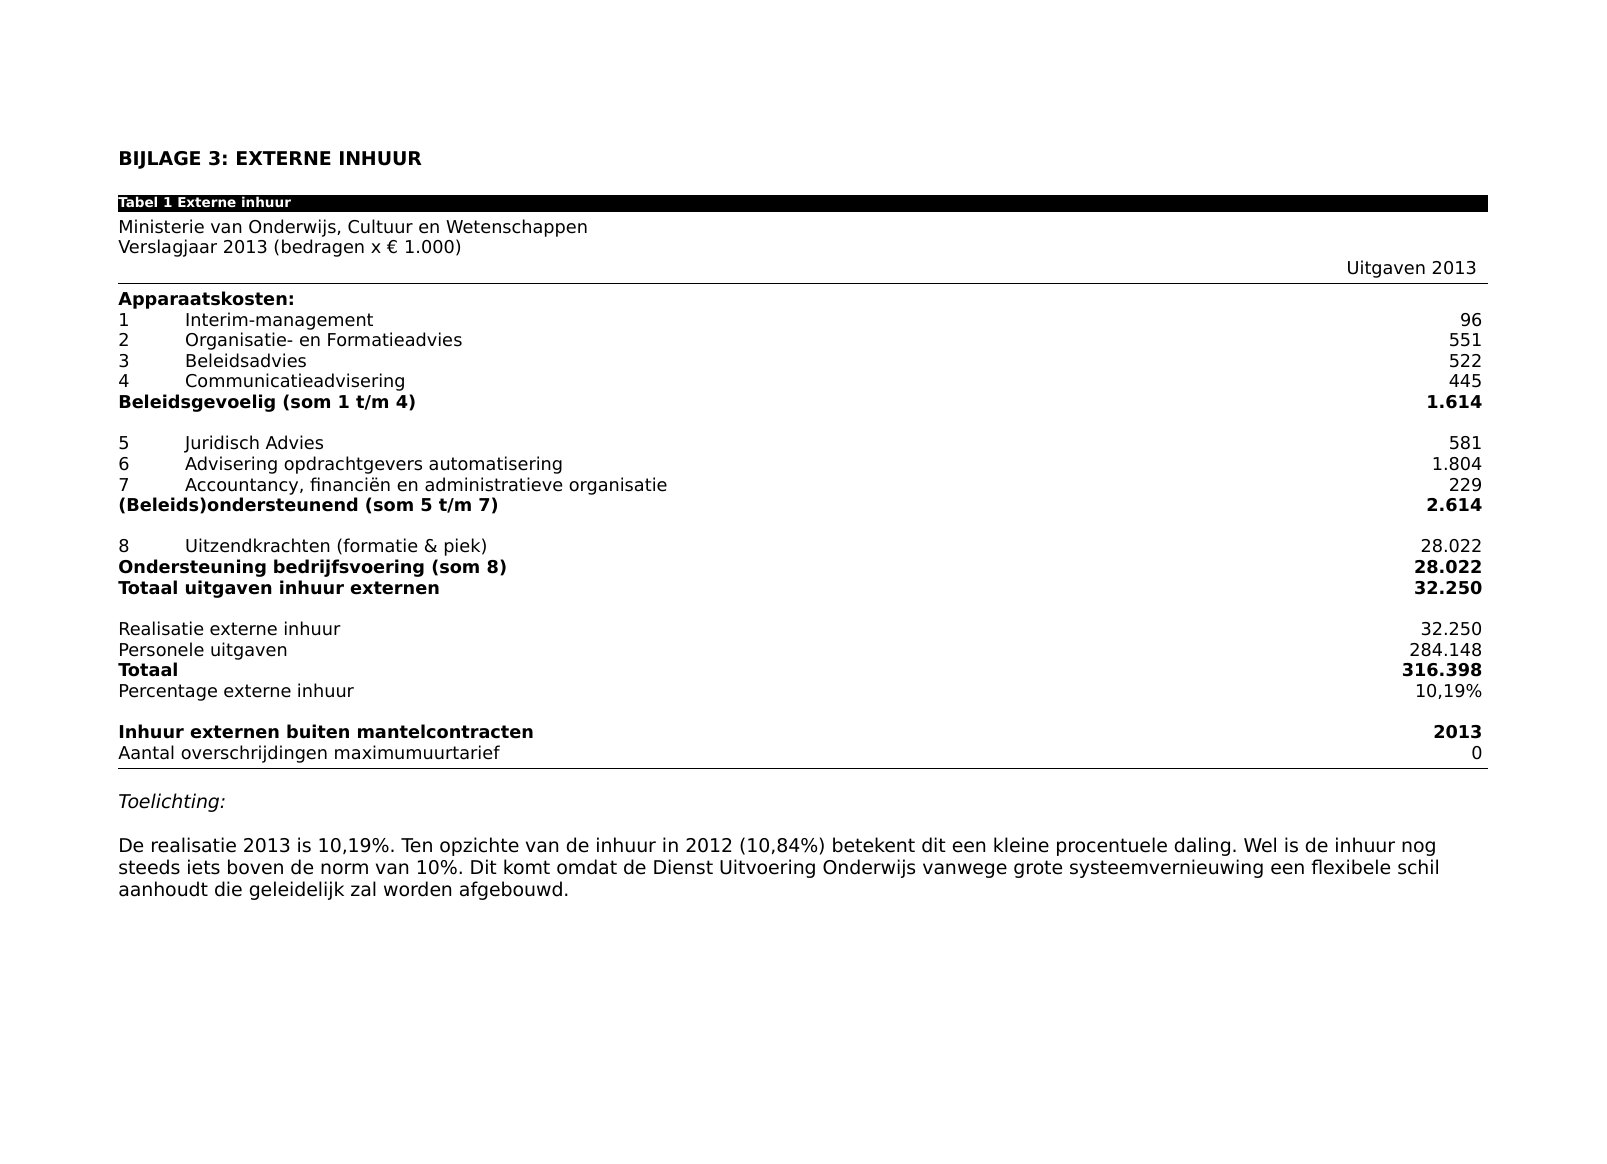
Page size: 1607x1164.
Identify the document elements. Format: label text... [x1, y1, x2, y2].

table_cell [179, 516, 1214, 536]
table_cell 96 [1214, 310, 1488, 330]
table_cell 32.250 [1214, 578, 1488, 598]
table_cell [179, 413, 1214, 433]
table_cell 32.250 [1214, 619, 1488, 639]
table_cell 522 [1214, 351, 1488, 371]
subtitle Toelichting: [118, 791, 1488, 813]
table_cell Uitgaven 2013 [1214, 258, 1488, 283]
table_cell Realisatie externe inhuur [118, 619, 1214, 639]
table_cell Communicatieadvisering [179, 371, 1214, 392]
table_cell 7 [118, 475, 179, 495]
table_cell [1214, 701, 1488, 722]
table_cell [179, 598, 1214, 619]
table_header Tabel 1 Externe inhuur [118, 195, 1488, 211]
table_cell Apparaatskosten: [118, 284, 1214, 309]
table_cell [118, 258, 1214, 283]
table_cell Inhuur externen buiten mantelcontracten [118, 722, 1214, 743]
table_cell Organisatie- en Formatieadvies [179, 330, 1214, 351]
table_cell 2013 [1214, 722, 1488, 743]
table_cell [1214, 516, 1488, 536]
table_cell 1.804 [1214, 454, 1488, 474]
table_cell Percentage externe inhuur [118, 681, 1214, 701]
table_cell [118, 413, 179, 433]
table_cell [1214, 598, 1488, 619]
table_cell 1 [118, 310, 179, 330]
table_cell 5 [118, 433, 179, 454]
table_cell 28.022 [1214, 557, 1488, 578]
table_cell 3 [118, 351, 179, 371]
table_cell Advisering opdrachtgevers automatisering [179, 454, 1214, 474]
table_cell Personele uitgaven [118, 640, 1214, 660]
table_cell 28.022 [1214, 536, 1488, 557]
table_cell Interim-management [179, 310, 1214, 330]
table_cell (Beleids)ondersteunend (som 5 t/m 7) [118, 495, 1214, 516]
table_cell 10,19% [1214, 681, 1488, 701]
table_cell 284.148 [1214, 640, 1488, 660]
table_cell Beleidsadvies [179, 351, 1214, 371]
text De realisatie 2013 is 10,19%. Ten opzichte van de inhuur in 2012 (10,84%) betekent dit een kleine procentuele daling. Wel is de inhuur nog steeds iets boven de norm van 10%. Dit komt omdat de Dienst Uitvoering Onderwijs vanwege grote systeemvernieuwing een flexibele schil aanhoudt die geleidelijk zal worden afgebouwd. [118, 835, 1488, 901]
table_cell 2.614 [1214, 495, 1488, 516]
table_cell Ondersteuning bedrijfsvoering (som 8) [118, 557, 1214, 578]
table_cell 2 [118, 330, 179, 351]
table_cell Uitzendkrachten (formatie & piek) [179, 536, 1214, 557]
table_cell 445 [1214, 371, 1488, 392]
table_cell 6 [118, 454, 179, 474]
table_cell Totaal [118, 660, 1214, 681]
table_cell [118, 701, 1214, 722]
table_cell 1.614 [1214, 392, 1488, 413]
table_cell [1214, 284, 1488, 309]
subtitle BIJLAGE 3: EXTERNE INHUUR [118, 148, 1488, 170]
table_cell Ministerie van Onderwijs, Cultuur en Wetenschappen [118, 212, 1488, 237]
table_cell Juridisch Advies [179, 433, 1214, 454]
table_cell Beleidsgevoelig (som 1 t/m 4) [118, 392, 1214, 413]
table_cell [118, 516, 179, 536]
table_cell 581 [1214, 433, 1488, 454]
table_cell 0 [1214, 743, 1488, 768]
table_cell [118, 598, 179, 619]
table_cell Accountancy, financiën en administratieve organisatie [179, 475, 1214, 495]
table_cell Aantal overschrijdingen maximumuurtarief [118, 743, 1214, 768]
table_cell Verslagjaar 2013 (bedragen x € 1.000) [118, 237, 1488, 258]
table_cell 551 [1214, 330, 1488, 351]
table_cell 229 [1214, 475, 1488, 495]
table_cell 4 [118, 371, 179, 392]
table_cell Totaal uitgaven inhuur externen [118, 578, 1214, 598]
table_cell 8 [118, 536, 179, 557]
table_cell 316.398 [1214, 660, 1488, 681]
table_cell [1214, 413, 1488, 433]
